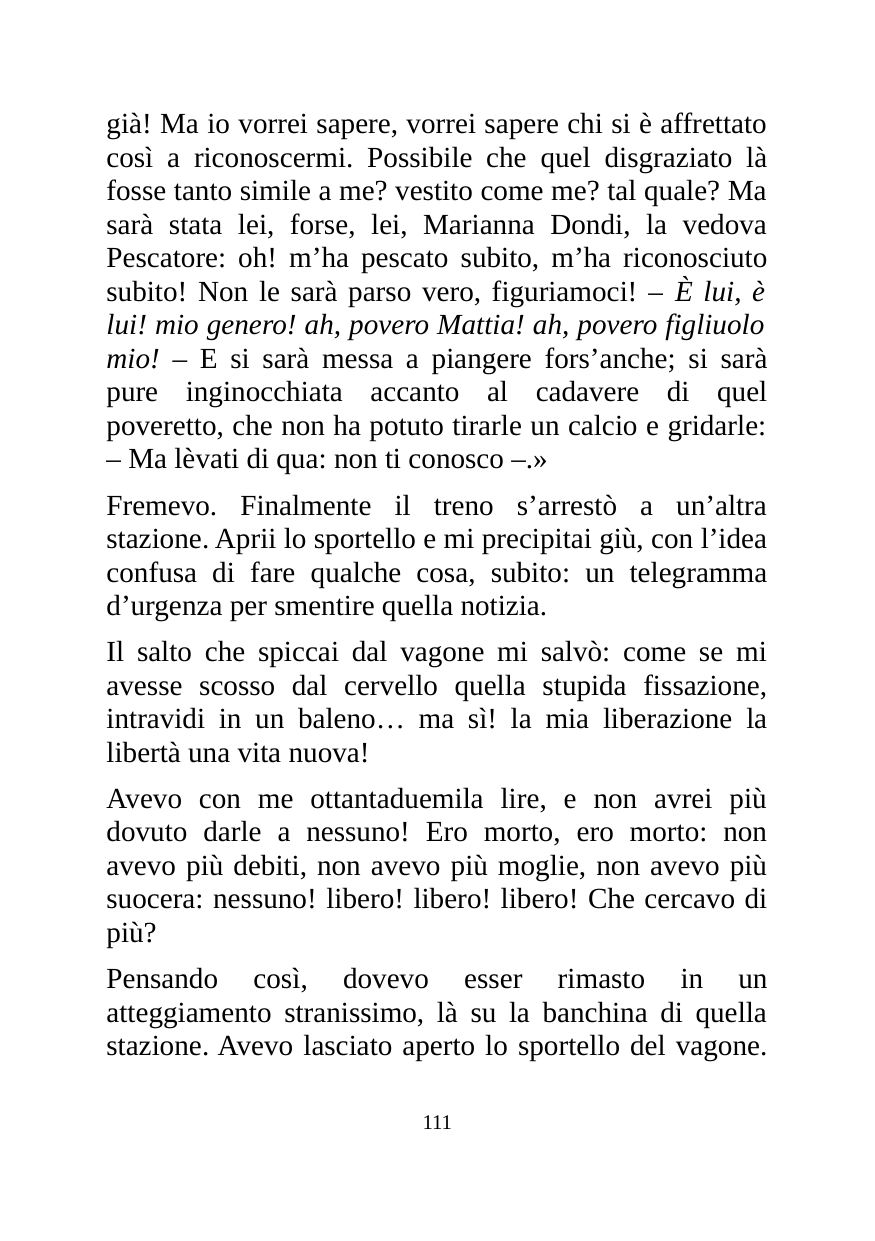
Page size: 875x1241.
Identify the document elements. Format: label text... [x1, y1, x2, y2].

text Il salto che spiccai dal vagone mi salvò: come se mi avesse scosso dal cervello quella stupida fissazione, intravidi in un baleno… ma sì! la mia liberazione la libertà una vita nuova! [106, 634, 768, 768]
text già! Ma io vorrei sapere, vorrei sapere chi si è affrettato così a riconoscermi. Possibile che quel disgraziato là fosse tanto simile a me? vestito come me? tal quale? Ma sarà stata lei, forse, lei, Marianna Dondi, la vedova Pescatore: oh! m’ha pescato subito, m’ha riconosciuto subito! Non le sarà parso vero, figuriamoci! – È lui, è lui! mio genero! ah, povero Mattia! ah, povero figliuolo mio! – E si sarà messa a piangere fors’anche; si sarà pure inginocchiata accanto al cadavere di quel poveretto, che non ha potuto tirarle un calcio e gridarle: – Ma lèvati di qua: non ti conosco –.» [106, 106, 768, 475]
text Pensando così, dovevo esser rimasto in un atteggiamento stranissimo, là su la banchina di quella stazione. Avevo lasciato aperto lo sportello del vagone. [106, 961, 768, 1062]
text Fremevo. Finalmente il treno s’arrestò a un’altra stazione. Aprii lo sportello e mi precipitai giù, con l’idea confusa di fare qualche cosa, subito: un telegramma d’urgenza per smentire quella notizia. [106, 488, 768, 622]
text Avevo con me ottantaduemila lire, e non avrei più dovuto darle a nessuno! Ero morto, ero morto: non avevo più debiti, non avevo più moglie, non avevo più suocera: nessuno! libero! libero! libero! Che cercavo di più? [106, 781, 768, 949]
